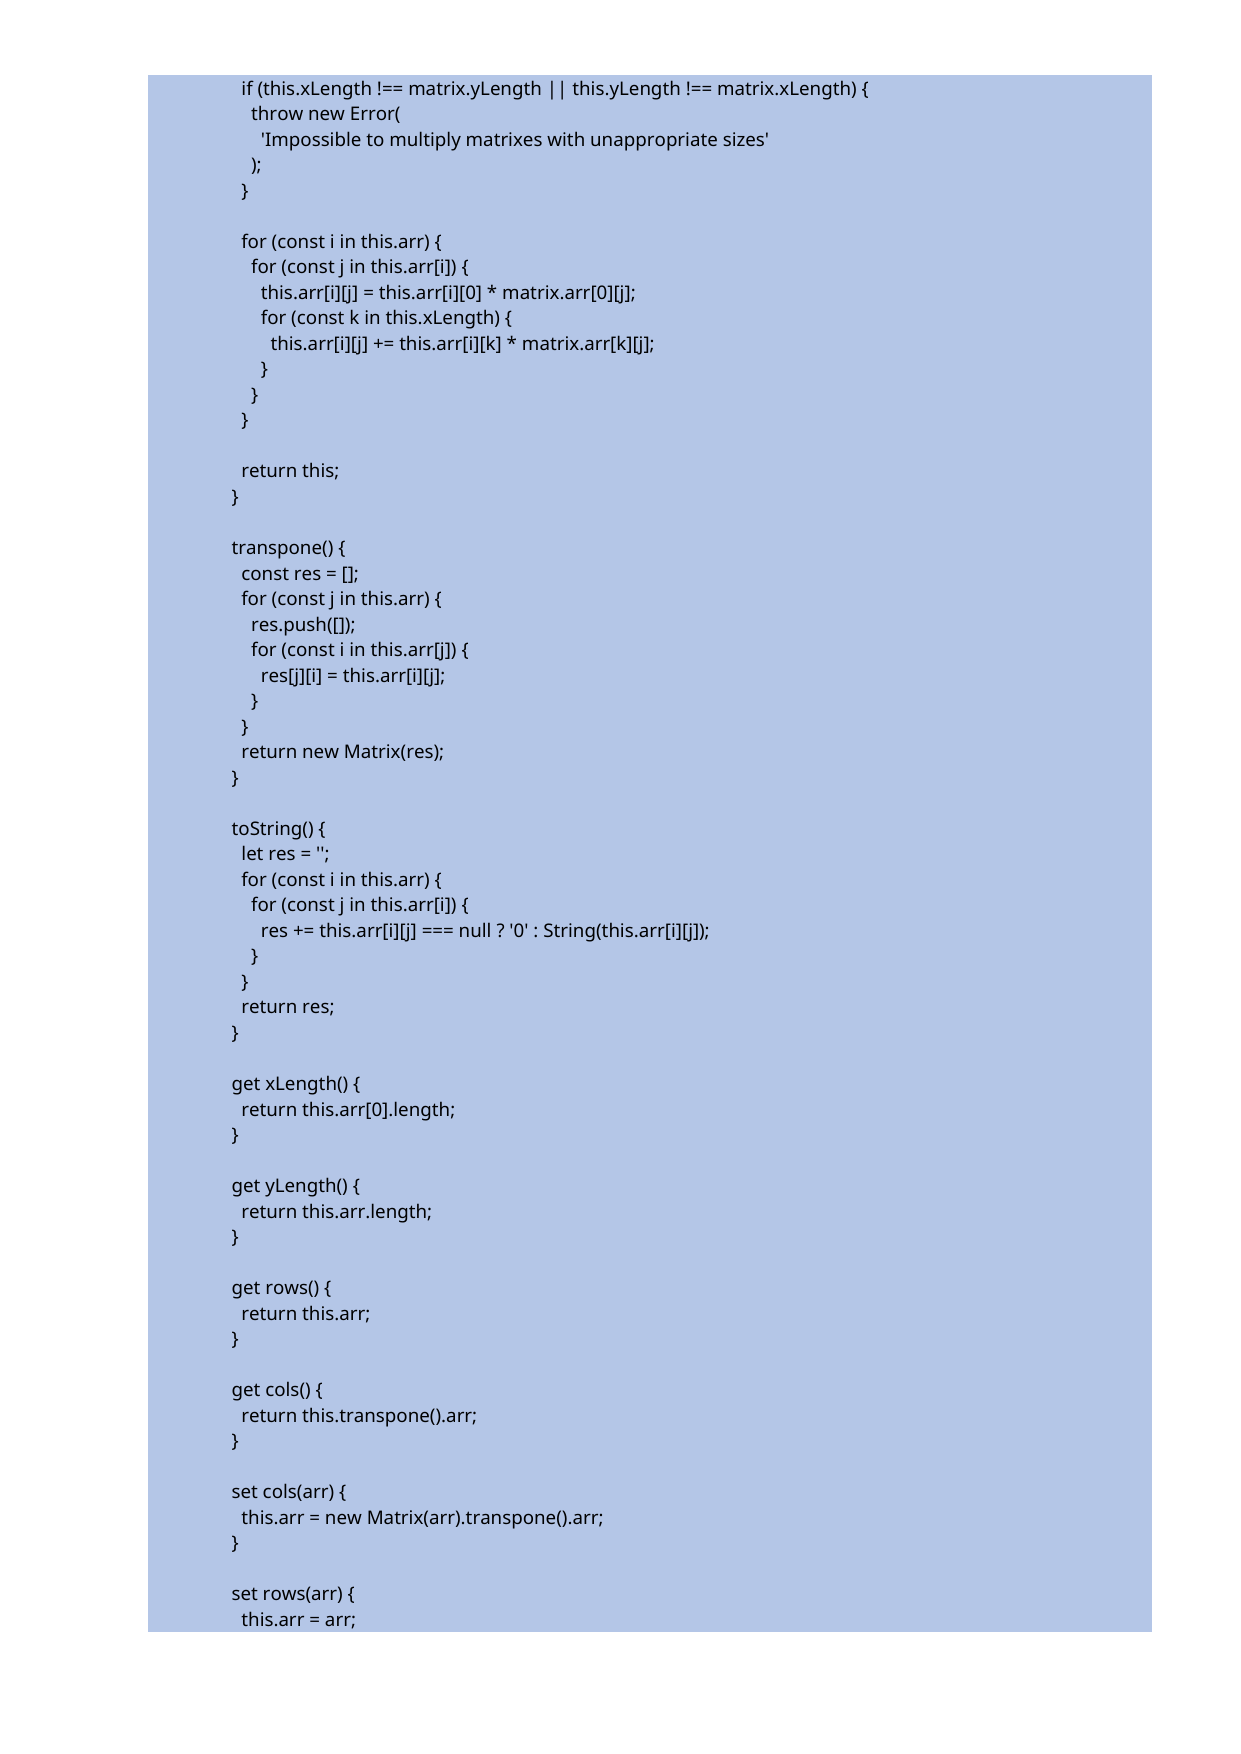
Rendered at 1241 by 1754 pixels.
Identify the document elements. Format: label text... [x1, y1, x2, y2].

text res += this.arr[i][j] === null ? '0' : String(this.arr[i][j]); [148, 917, 1152, 943]
text this.arr = arr; [148, 1606, 1152, 1632]
text get cols() { [148, 1377, 1152, 1402]
text res.push([]); [148, 611, 1152, 636]
text set rows(arr) { [148, 1581, 1152, 1606]
text return this; [148, 458, 1152, 483]
text for (const i in this.arr) { [148, 228, 1152, 254]
text return this.arr; [148, 1300, 1152, 1326]
text } [148, 968, 1152, 994]
text } [148, 356, 1152, 381]
text for (const i in this.arr) { [148, 866, 1152, 892]
text set cols(arr) { [148, 1479, 1152, 1504]
text return new Matrix(res); [148, 738, 1152, 764]
text this.arr[i][j] = this.arr[i][0] * matrix.arr[0][j]; [148, 279, 1152, 305]
text } [148, 687, 1152, 713]
text return res; [148, 994, 1152, 1019]
text toString() { [148, 815, 1152, 841]
text get yLength() { [148, 1172, 1152, 1198]
text } [148, 1428, 1152, 1453]
text let res = ''; [148, 841, 1152, 866]
text for (const k in this.xLength) { [148, 305, 1152, 330]
text for (const j in this.arr) { [148, 585, 1152, 611]
text } [148, 1223, 1152, 1249]
text this.arr = new Matrix(arr).transpone().arr; [148, 1504, 1152, 1530]
text 'Impossible to multiply matrixes with unappropriate sizes' [148, 126, 1152, 152]
text for (const i in this.arr[j]) { [148, 636, 1152, 662]
text } [148, 943, 1152, 968]
text } [148, 1530, 1152, 1555]
text } [148, 407, 1152, 432]
text if (this.xLength !== matrix.yLength || this.yLength !== matrix.xLength) { [148, 75, 1152, 101]
text get xLength() { [148, 1070, 1152, 1096]
text ); [148, 152, 1152, 177]
text return this.transpone().arr; [148, 1402, 1152, 1428]
text } [148, 177, 1152, 203]
text } [148, 764, 1152, 789]
text res[j][i] = this.arr[i][j]; [148, 662, 1152, 687]
text return this.arr[0].length; [148, 1096, 1152, 1121]
text for (const j in this.arr[i]) { [148, 254, 1152, 279]
text } [148, 1326, 1152, 1351]
text } [148, 1121, 1152, 1147]
text transpone() { [148, 534, 1152, 560]
text } [148, 1019, 1152, 1045]
text throw new Error( [148, 101, 1152, 126]
text return this.arr.length; [148, 1198, 1152, 1223]
text for (const j in this.arr[i]) { [148, 892, 1152, 917]
text const res = []; [148, 560, 1152, 585]
text } [148, 483, 1152, 509]
text } [148, 713, 1152, 738]
text get rows() { [148, 1274, 1152, 1300]
text this.arr[i][j] += this.arr[i][k] * matrix.arr[k][j]; [148, 330, 1152, 356]
text } [148, 381, 1152, 407]
